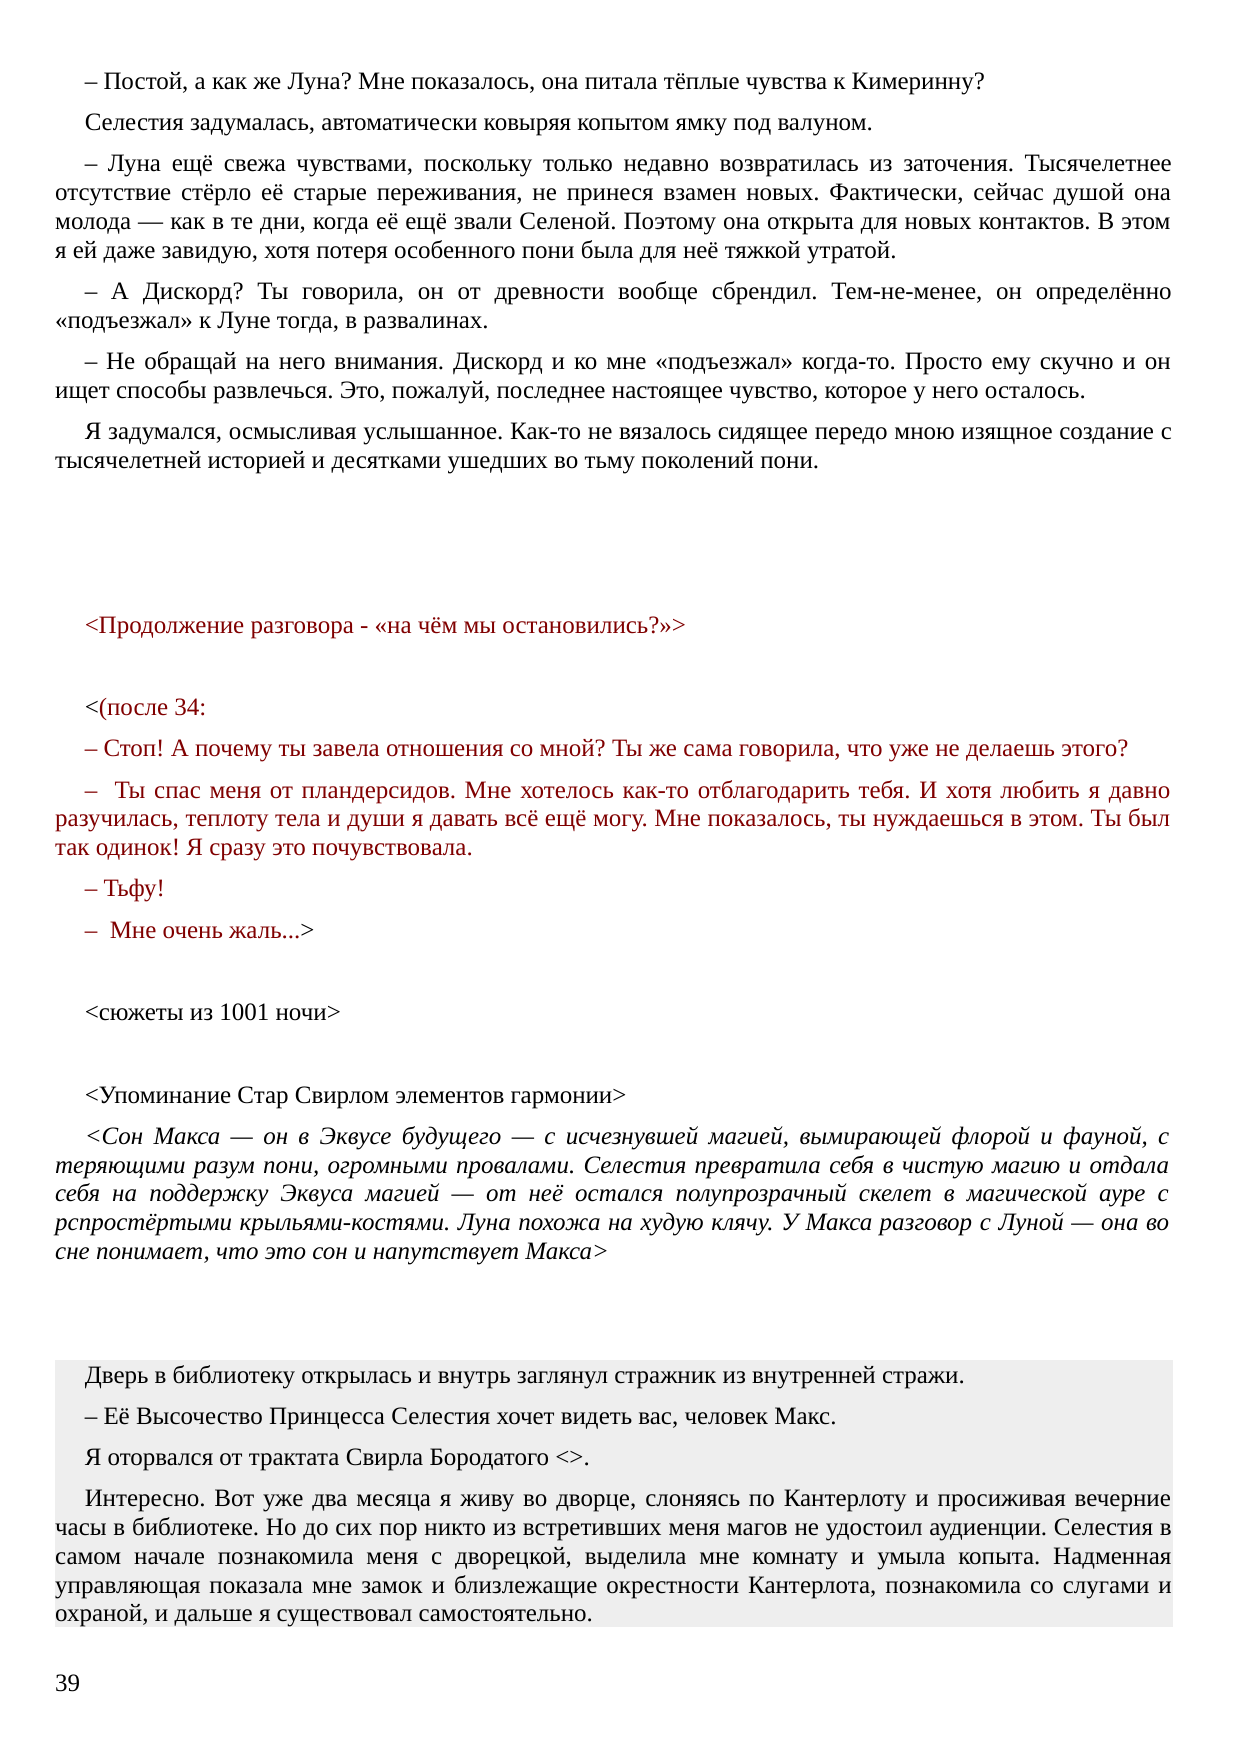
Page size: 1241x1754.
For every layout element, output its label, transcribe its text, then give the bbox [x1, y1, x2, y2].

text – Постой, а как же Луна? Мне показалось, она питала тёплые чувства к Кимеринну? [55, 66, 1173, 95]
text Я задумался, осмысливая услышанное. Как-то не вязалось сидящее передо мною изящное создание с тысячелетней историей и десятками ушедших во тьму поколений пони. [55, 416, 1173, 473]
text Я оторвался от трактата Свирла Бородатого <>. [55, 1442, 1173, 1471]
text – Луна ещё свежа чувствами, поскольку только недавно возвратилась из заточения. Тысячелетнее отсутствие стёрло её старые переживания, не принеся взамен новых. Фактически, сейчас душой она молода — как в те дни, когда её ещё звали Селеной. Поэтому она открыта для новых контактов. В этом я ей даже завидую, хотя потеря особенного пони была для неё тяжкой утратой. [55, 148, 1173, 263]
text – Её Высочество Принцесса Селестия хочет видеть вас, человек Макс. [55, 1401, 1173, 1430]
text Дверь в библиотеку открылась и внутрь заглянул стражник из внутренней стражи. [55, 1360, 1173, 1388]
text – Не обращай на него внимания. Дискорд и ко мне «подъезжал» когда-то. Просто ему скучно и он ищет способы развлечься. Это, пожалуй, последнее настоящее чувство, которое у него осталось. [55, 346, 1173, 403]
text – Ты спас меня от пландерсидов. Мне хотелось как-то отблагодарить тебя. И хотя любить я давно разучилась, теплоту тела и души я давать всё ещё могу. Мне показалось, ты нуждаешься в этом. Ты был так одинок! Я сразу это почувствовала. [55, 775, 1173, 861]
text <Продолжение разговора - «на чём мы остановились?»> [55, 610, 1173, 638]
text <(после 34: [55, 692, 1173, 721]
text Интересно. Вот уже два месяца я живу во дворце, слоняясь по Кантерлоту и просиживая вечерние часы в библиотеке. Но до сих пор никто из встретивших меня магов не удостоил аудиенции. Селестия в самом начале познакомила меня с дворецкой, выделила мне комнату и умыла копыта. Надменная управляющая показала мне замок и близлежащие окрестности Кантерлота, познакомила со слугами и охраной, и дальше я существовал самостоятельно. [55, 1483, 1173, 1627]
text <Сон Макса — он в Эквусе будущего — с исчезнувшей магией, вымирающей флорой и фауной, с теряющими разум пони, огромными провалами. Селестия превратила себя в чистую магию и отдала себя на поддержку Эквуса магией — от неё остался полупрозрачный скелет в магической ауре с рспростёртыми крыльями-костями. Луна похожа на худую клячу. У Макса разговор с Луной — она во сне понимает, что это сон и напутствует Макса> [55, 1121, 1173, 1265]
text – Тьфу! [55, 873, 1173, 902]
text <Упоминание Стар Свирлом элементов гармонии> [55, 1080, 1173, 1108]
text – Стоп! А почему ты завела отношения со мной? Ты же сама говорила, что уже не делаешь этого? [55, 733, 1173, 762]
text <сюжеты из 1001 ночи> [55, 997, 1173, 1026]
text Селестия задумалась, автоматически ковыряя копытом ямку под валуном. [55, 107, 1173, 136]
text – Мне очень жаль...> [55, 915, 1173, 943]
text – А Дискорд? Ты говорила, он от древности вообще сбрендил. Тем-не-менее, он определённо «подъезжал» к Луне тогда, в развалинах. [55, 276, 1173, 333]
